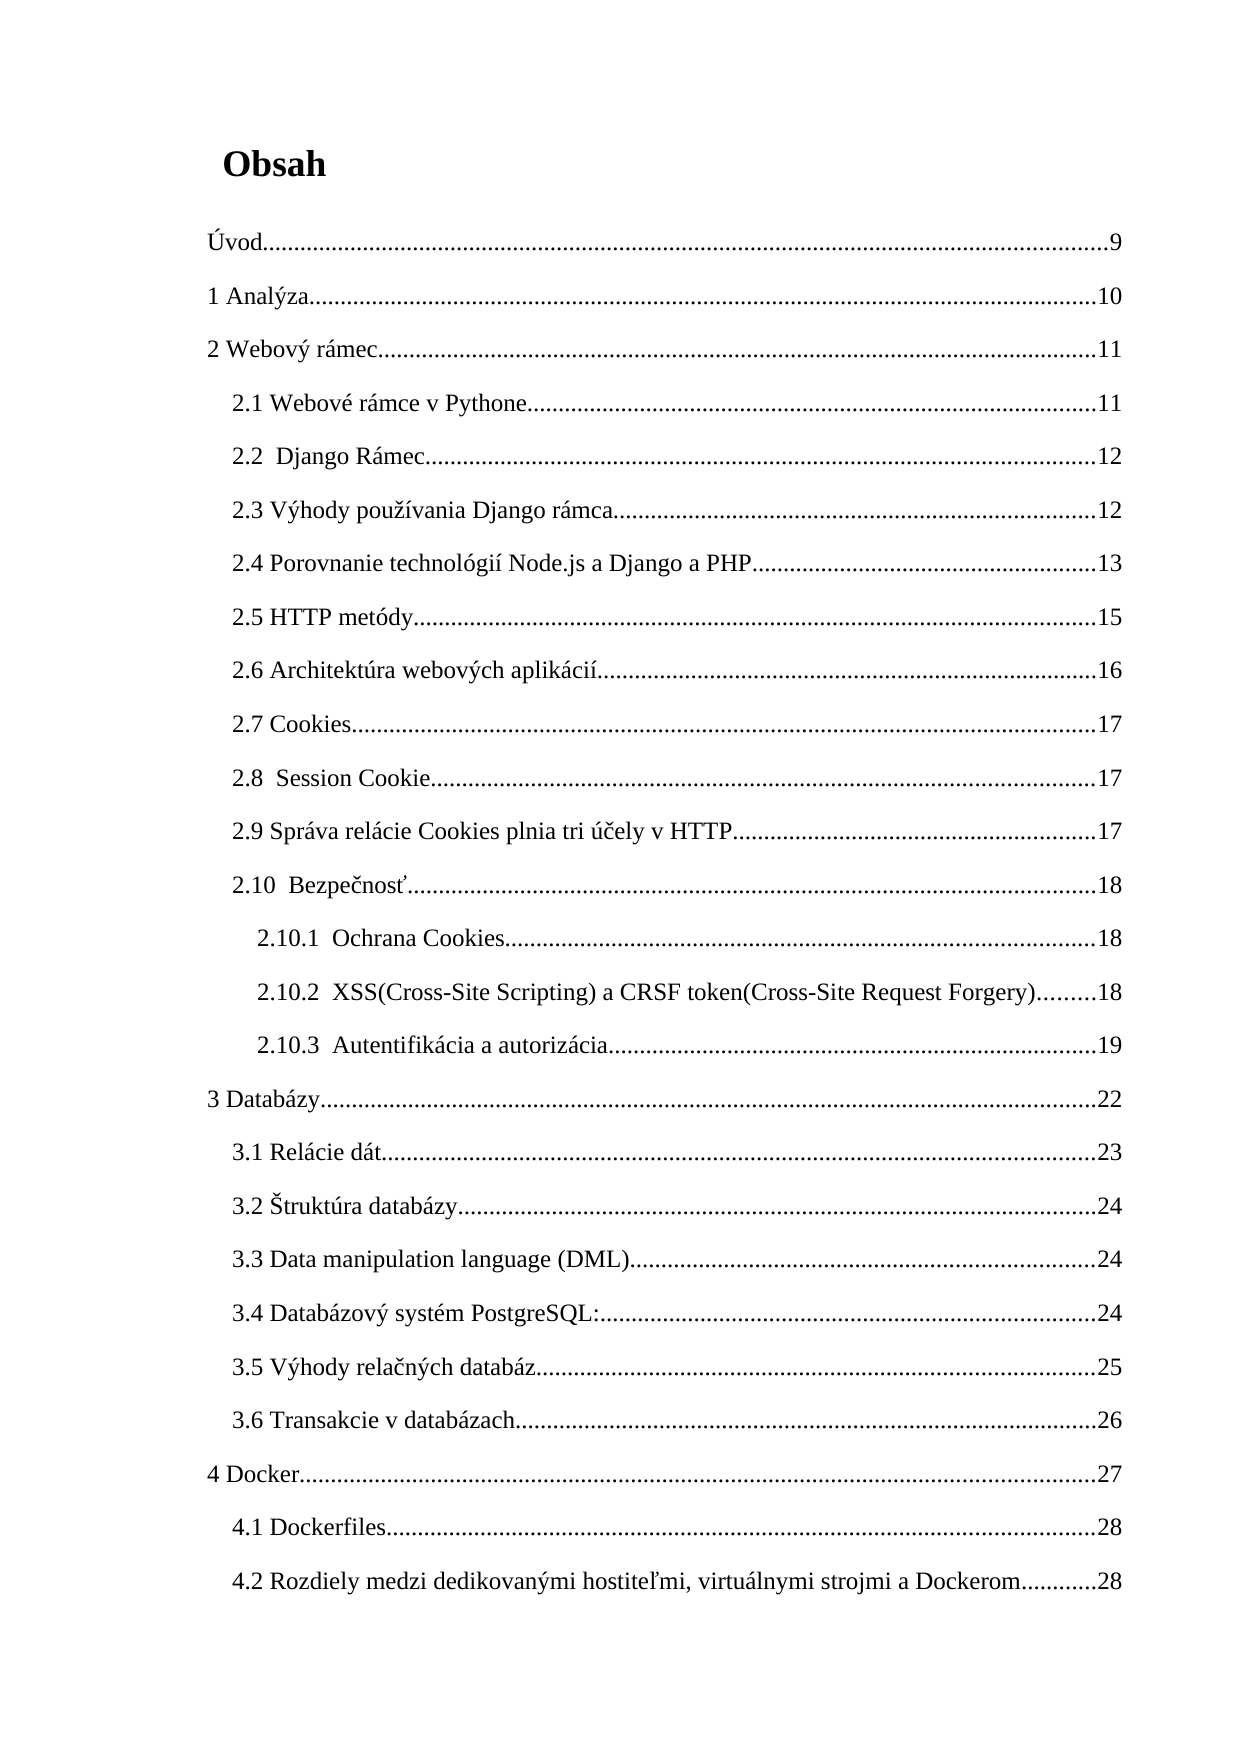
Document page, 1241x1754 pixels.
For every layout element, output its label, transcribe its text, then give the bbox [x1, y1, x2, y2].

text 2.10.1 Ochrana Cookies 18 [227, 923, 1122, 952]
text 3.6 Transakcie v databázach 26 [202, 1405, 1122, 1434]
text 4.1 Dockerfiles 28 [202, 1512, 1122, 1541]
text 3.3 Data manipulation language (DML) 24 [202, 1244, 1122, 1273]
text 2.5 HTTP metódy 15 [202, 602, 1122, 631]
text 2.10.2 XSS(Cross-Site Scripting) a CRSF token(Cross-Site Request Forgery) 18 [227, 977, 1122, 1006]
text Úvod 9 [177, 227, 1122, 256]
text 2.6 Architektúra webových aplikácií 16 [202, 656, 1122, 684]
text 3.5 Výhody relačných databáz 25 [202, 1352, 1122, 1380]
text 2 Webový rámec 11 [177, 334, 1122, 363]
text 2.10 Bezpečnosť 18 [202, 870, 1122, 898]
text 3.4 Databázový systém PostgreSQL: 24 [202, 1298, 1122, 1327]
text 2.1 Webové rámce v Pythone 11 [202, 388, 1122, 417]
text 2.10.3 Autentifikácia a autorizácia 19 [227, 1030, 1122, 1059]
text 4 Docker 27 [177, 1459, 1122, 1487]
text 2.2 Django Rámec 12 [202, 441, 1122, 470]
text 3.1 Relácie dát 23 [202, 1137, 1122, 1166]
text 2.3 Výhody používania Django rámca 12 [202, 495, 1122, 524]
text 2.9 Správa relácie Cookies plnia tri účely v HTTP 17 [202, 816, 1122, 845]
text 1 Analýza 10 [177, 281, 1122, 309]
text 2.7 Cookies 17 [202, 709, 1122, 738]
text 2.4 Porovnanie technológií Node.js a Django a PHP 13 [202, 548, 1122, 577]
text 3.2 Štruktúra databázy 24 [202, 1191, 1122, 1220]
text 3 Databázy 22 [177, 1084, 1122, 1113]
text 2.8 Session Cookie 17 [202, 763, 1122, 791]
subtitle Obsah [222, 142, 1122, 185]
text 4.2 Rozdiely medzi dedikovanými hostiteľmi, virtuálnymi strojmi a Dockerom 28 [202, 1566, 1122, 1594]
